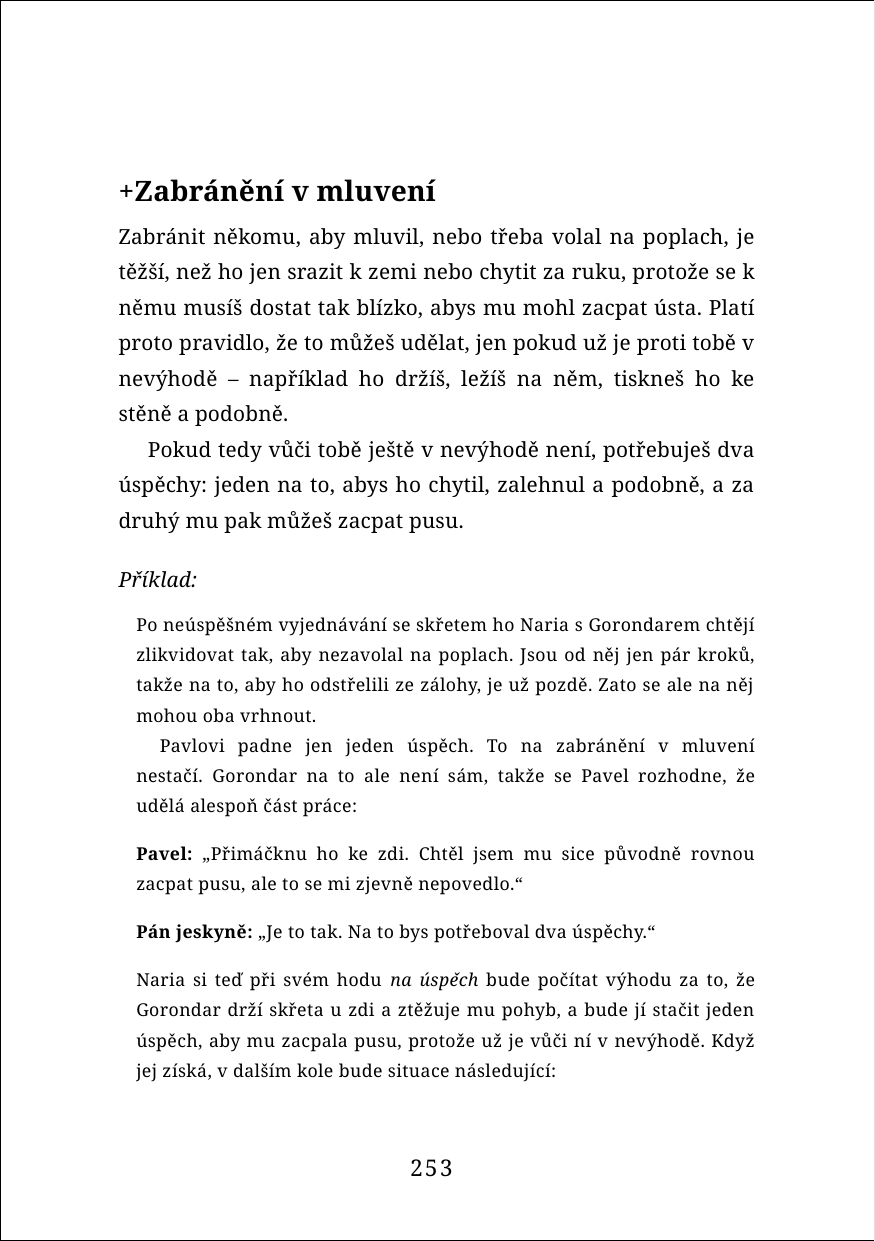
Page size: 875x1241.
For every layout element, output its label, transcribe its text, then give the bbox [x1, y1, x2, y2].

subtitle +Zabránění v mluvení [118, 172, 756, 210]
text Pán jeskyně: „Je to tak. Na to bys potřeboval dva úspěchy.“ [136, 920, 756, 944]
text Po neúspěšném vyjednávání se skřetem ho Naria s Gorondarem chtějí zlikvidovat tak, aby nezavolal na poplach. Jsou od něj jen pár kroků, takže na to, aby ho odstřelili ze zálohy, je už pozdě. Zato se ale na něj mohou oba vrhnout. Pavlovi padne jen jeden úspěch. To na zabránění v mluvení nestačí. Gorondar na to ale není sám, takže se Pavel rozhodne, že udělá alespoň část práce: [136, 612, 756, 818]
text Zabránit někomu, aby mluvil, nebo třeba volal na poplach, je těžší, než ho jen srazit k zemi nebo chytit za ruku, protože se k němu musíš dostat tak blízko, abys mu mohl zacpat ústa. Platí proto pravidlo, že to můžeš udělat, jen pokud už je proti tobě v nevýhodě – například ho držíš, ležíš na něm, tiskneš ho ke stěně a podobně. Pokud tedy vůči tobě ještě v nevýhodě není, potřebuješ dva úspěchy: jeden na to, abys ho chytil, zalehnul a podobně, a za druhý mu pak můžeš zacpat pusu. [118, 222, 756, 534]
text Příklad: [118, 565, 756, 594]
text Naria si teď při svém hodu na úspěch bude počítat výhodu za to, že Gorondar drží skřeta u zdi a ztěžuje mu pohyb, a bude jí stačit jeden úspěch, aby mu zacpala pusu, protože už je vůči ní v nevýhodě. Když jej získá, v dalším kole bude situace následující: [136, 968, 756, 1082]
text Pavel: „Přimáčknu ho ke zdi. Chtěl jsem mu sice původně rovnou zacpat pusu, ale to se mi zjevně nepovedlo.“ [136, 842, 756, 896]
